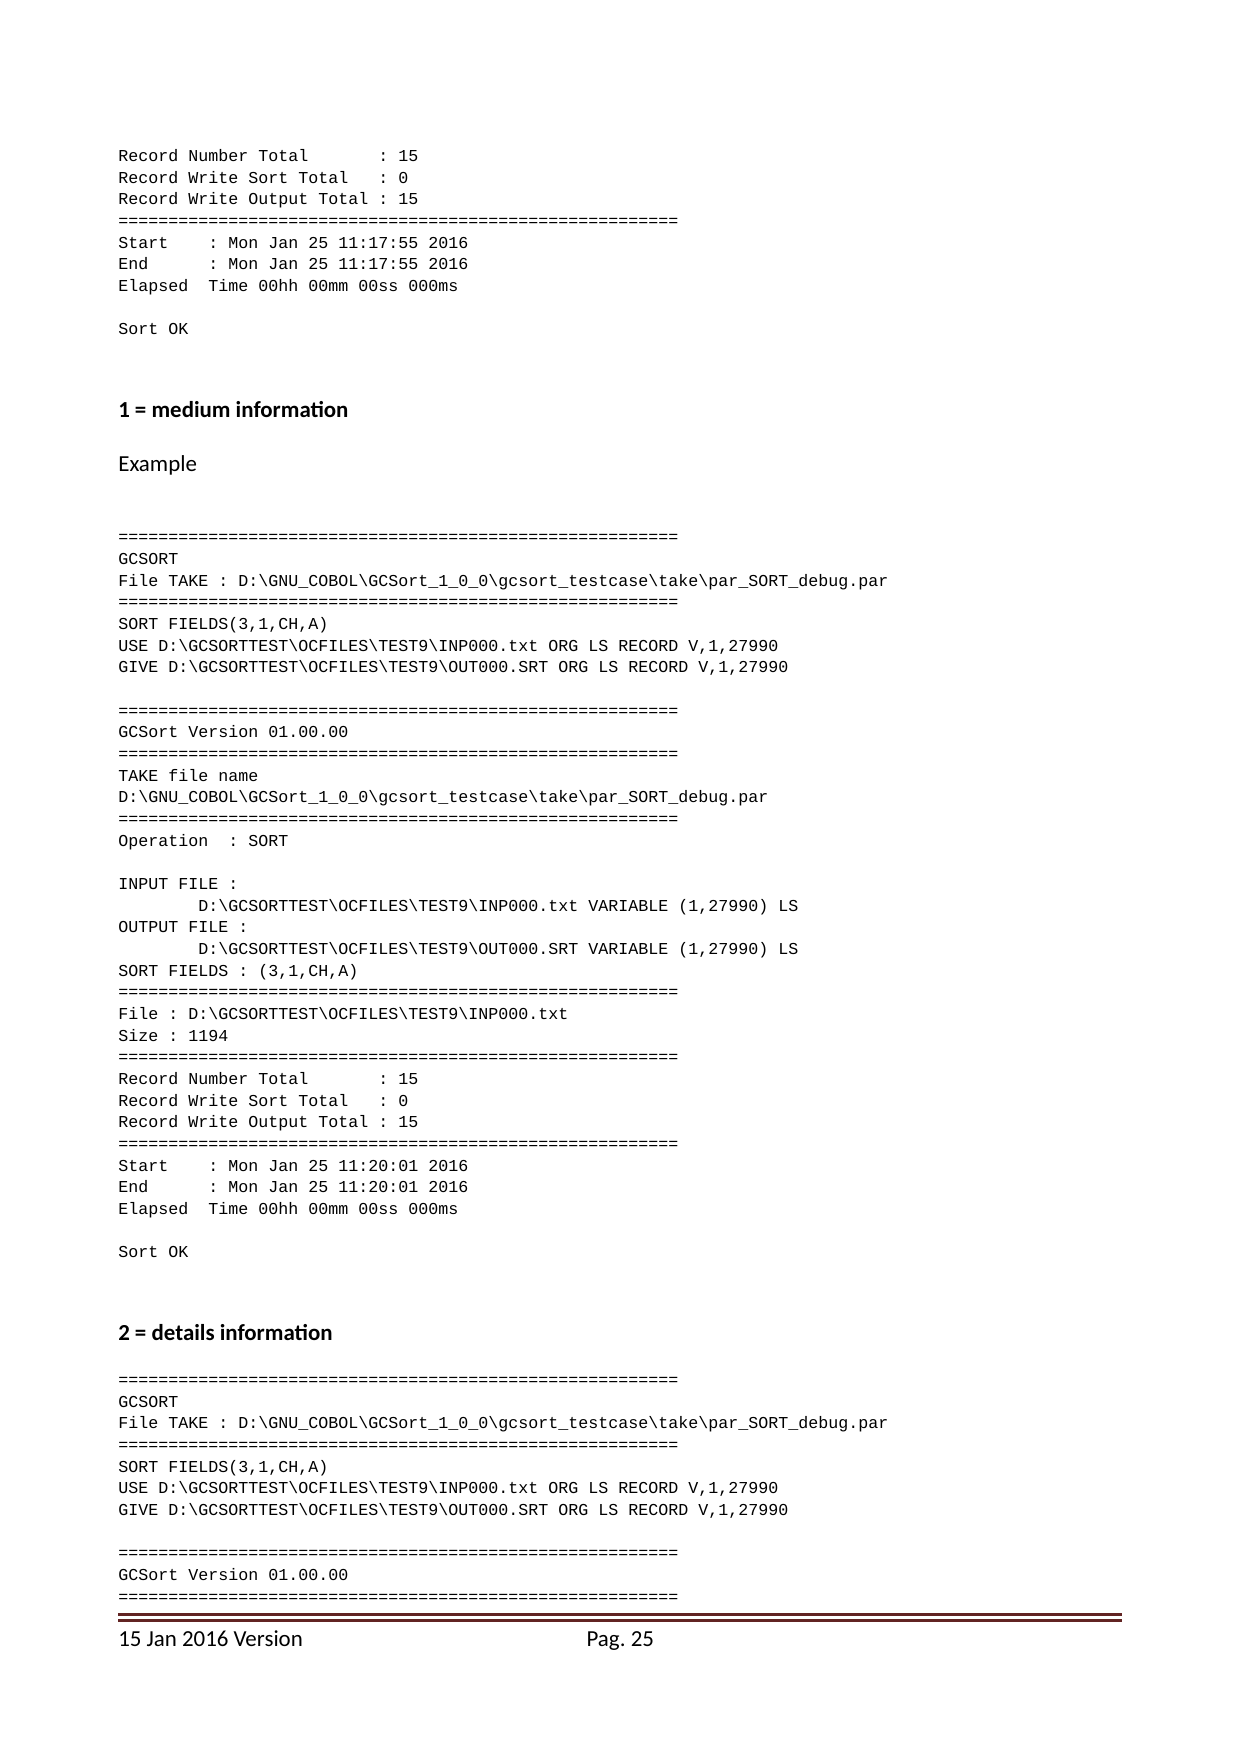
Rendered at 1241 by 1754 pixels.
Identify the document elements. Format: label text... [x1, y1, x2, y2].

text Operation : SORT [118, 832, 1122, 851]
text File TAKE : D:\GNU_COBOL\GCSort_1_0_0\gcsort_testcase\take\par_SORT_debug.par [118, 1415, 1122, 1434]
text Start : Mon Jan 25 11:17:55 2016 [118, 234, 1122, 253]
text Record Write Sort Total : 0 [118, 1092, 1122, 1111]
text Example [118, 449, 1122, 477]
text ======================================================== [118, 1545, 1122, 1564]
text Sort OK [118, 321, 1122, 340]
text Record Write Output Total : 15 [118, 1114, 1122, 1133]
text GCSORT [118, 1393, 1122, 1412]
text Record Number Total : 15 [118, 148, 1122, 166]
text D:\GCSORTTEST\OCFILES\TEST9\OUT000.SRT VARIABLE (1,27990) LS [118, 941, 1122, 959]
text ======================================================== [118, 746, 1122, 764]
text SORT FIELDS(3,1,CH,A) [118, 616, 1122, 634]
text ======================================================== [118, 529, 1122, 548]
text End : Mon Jan 25 11:20:01 2016 [118, 1179, 1122, 1198]
text Record Write Sort Total : 0 [118, 169, 1122, 188]
text OUTPUT FILE : [118, 919, 1122, 938]
text GIVE D:\GCSORTTEST\OCFILES\TEST9\OUT000.SRT ORG LS RECORD V,1,27990 [118, 659, 1122, 678]
text File TAKE : D:\GNU_COBOL\GCSort_1_0_0\gcsort_testcase\take\par_SORT_debug.par [118, 572, 1122, 591]
text ======================================================== [118, 594, 1122, 613]
text ======================================================== [118, 1437, 1122, 1455]
text USE D:\GCSORTTEST\OCFILES\TEST9\INP000.txt ORG LS RECORD V,1,27990 [118, 1480, 1122, 1499]
text ======================================================== [118, 1588, 1122, 1607]
text D:\GCSORTTEST\OCFILES\TEST9\INP000.txt VARIABLE (1,27990) LS [118, 897, 1122, 916]
text ======================================================== [118, 1136, 1122, 1154]
text GCSort Version 01.00.00 [118, 1567, 1122, 1585]
text Elapsed Time 00hh 00mm 00ss 000ms [118, 1201, 1122, 1219]
text Start : Mon Jan 25 11:20:01 2016 [118, 1157, 1122, 1176]
text ======================================================== [118, 811, 1122, 829]
text Size : 1194 [118, 1027, 1122, 1046]
text USE D:\GCSORTTEST\OCFILES\TEST9\INP000.txt ORG LS RECORD V,1,27990 [118, 637, 1122, 656]
text Elapsed Time 00hh 00mm 00ss 000ms [118, 278, 1122, 296]
text SORT FIELDS : (3,1,CH,A) [118, 962, 1122, 981]
text Record Write Output Total : 15 [118, 191, 1122, 210]
text D:\GNU_COBOL\GCSort_1_0_0\gcsort_testcase\take\par_SORT_debug.par [118, 789, 1122, 808]
text ======================================================== [118, 213, 1122, 231]
text 2 = details information [118, 1318, 1122, 1347]
text ======================================================== [118, 984, 1122, 1003]
text SORT FIELDS(3,1,CH,A) [118, 1458, 1122, 1477]
text End : Mon Jan 25 11:17:55 2016 [118, 256, 1122, 275]
text ======================================================== [118, 1049, 1122, 1068]
text Sort OK [118, 1244, 1122, 1263]
text INPUT FILE : [118, 876, 1122, 894]
text GCSORT [118, 551, 1122, 569]
text Record Number Total : 15 [118, 1071, 1122, 1089]
text GCSort Version 01.00.00 [118, 724, 1122, 743]
text GIVE D:\GCSORTTEST\OCFILES\TEST9\OUT000.SRT ORG LS RECORD V,1,27990 [118, 1502, 1122, 1520]
text 1 = medium information [118, 396, 1122, 424]
text TAKE file name [118, 767, 1122, 786]
text ======================================================== [118, 1372, 1122, 1390]
text File : D:\GCSORTTEST\OCFILES\TEST9\INP000.txt [118, 1006, 1122, 1024]
text ======================================================== [118, 702, 1122, 721]
